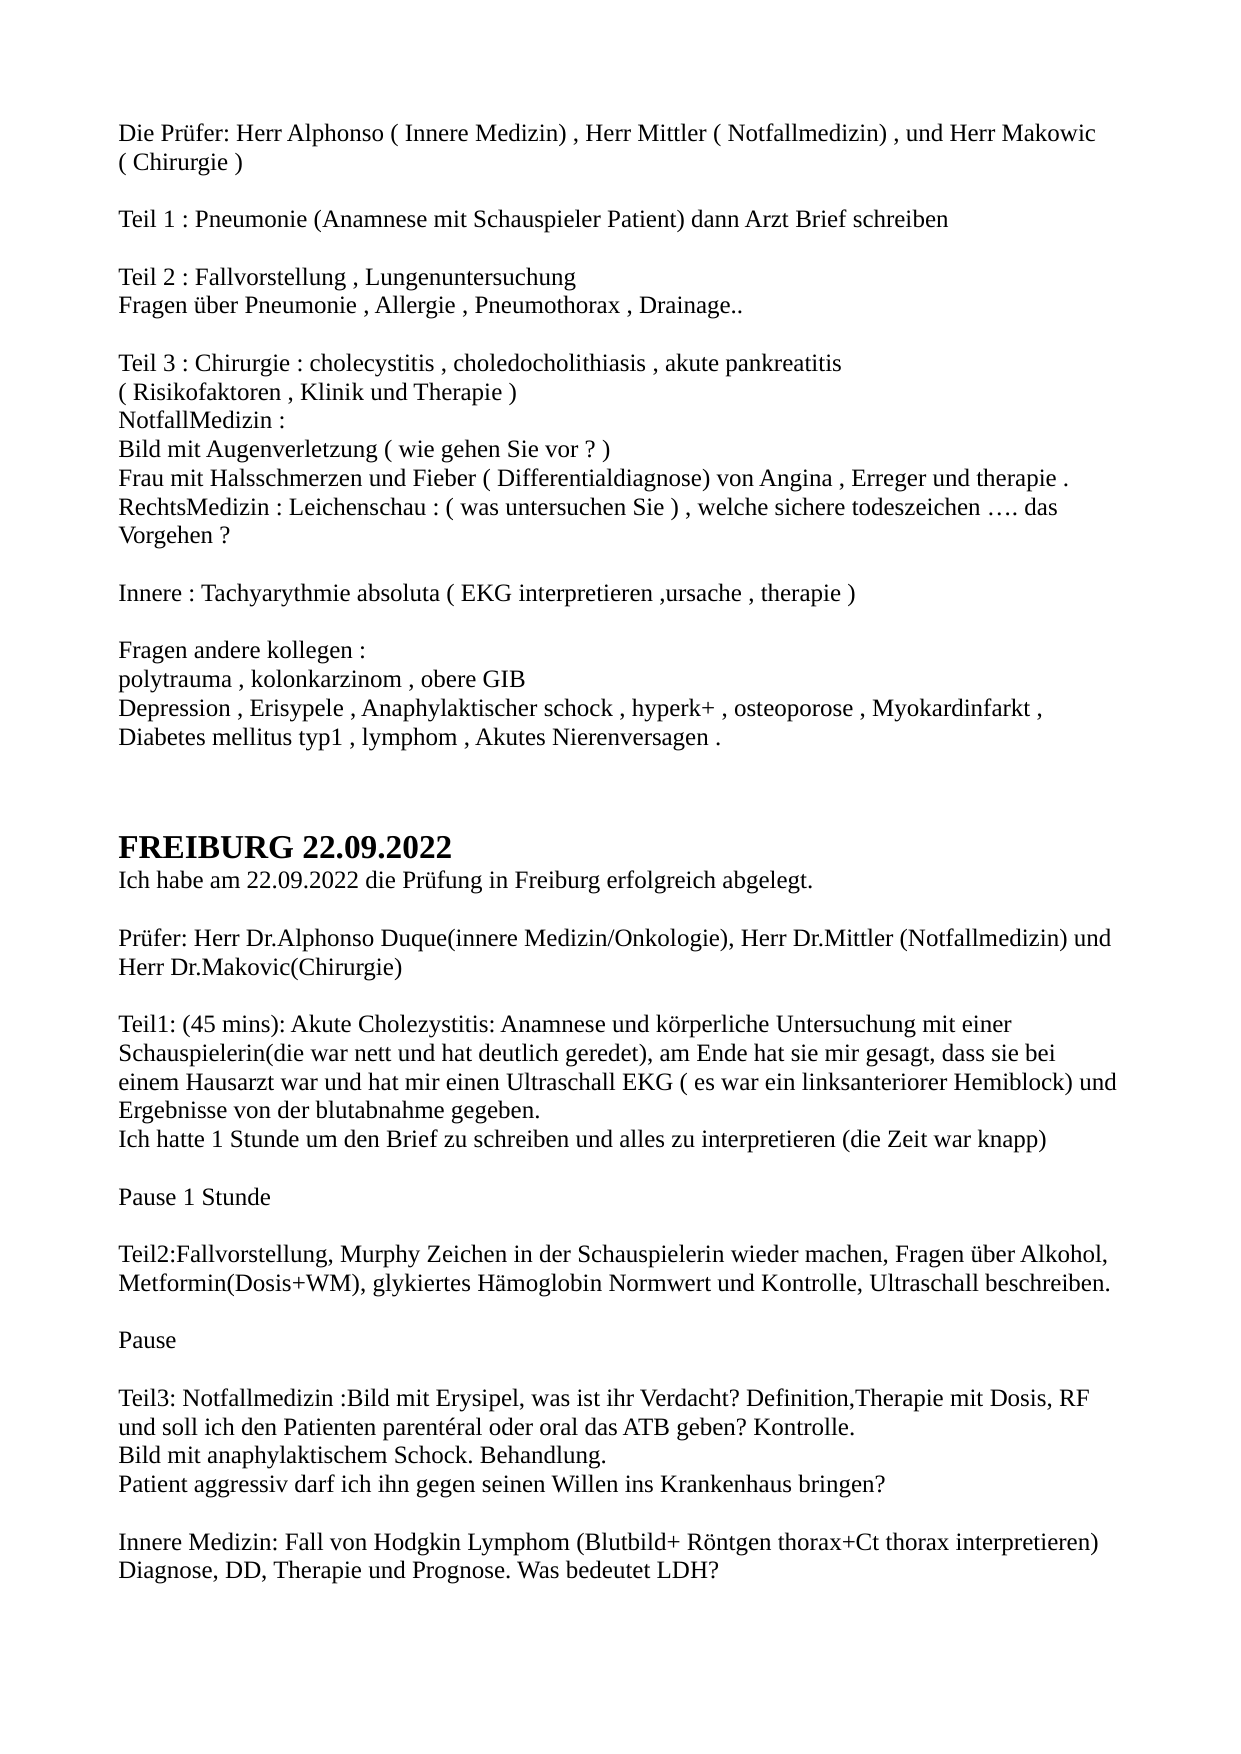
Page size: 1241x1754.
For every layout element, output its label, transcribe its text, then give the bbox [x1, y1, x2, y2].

text Bild mit anaphylaktischem Schock. Behandlung. [118, 1441, 1122, 1469]
text polytrauma , kolonkarzinom , obere GIB [118, 664, 1122, 693]
text Frau mit Halsschmerzen und Fieber ( Differentialdiagnose) von Angina , Erreger und therapie . [118, 463, 1122, 492]
text RechtsMedizin : Leichenschau : ( was untersuchen Sie ) , welche sichere todeszeichen …. das Vorgehen ? [118, 492, 1122, 549]
text Ich hatte 1 Stunde um den Brief zu schreiben und alles zu interpretieren (die Zeit war knapp) [118, 1124, 1122, 1153]
text Teil2:Fallvorstellung, Murphy Zeichen in der Schauspielerin wieder machen, Fragen über Alkohol, Metformin(Dosis+WM), glykiertes Hämoglobin Normwert und Kontrolle, Ultraschall beschreiben. [118, 1239, 1122, 1297]
text ( Risikofaktoren , Klinik und Therapie ) [118, 377, 1122, 406]
text Teil 1 : Pneumonie (Anamnese mit Schauspieler Patient) dann Arzt Brief schreiben [118, 204, 1122, 233]
text Prüfer: Herr Dr.Alphonso Duque(innere Medizin/Onkologie), Herr Dr.Mittler (Notfallmedizin) und Herr Dr.Makovic(Chirurgie) [118, 923, 1122, 981]
text Innere : Tachyarythmie absoluta ( EKG interpretieren ,ursache , therapie ) [118, 578, 1122, 607]
text Fragen über Pneumonie , Allergie , Pneumothorax , Drainage.. [118, 291, 1122, 319]
text Teil1: (45 mins): Akute Cholezystitis: Anamnese und körperliche Untersuchung mit einer Schauspielerin(die war nett und hat deutlich geredet), am Ende hat sie mir gesagt, dass sie bei einem Hausarzt war und hat mir einen Ultraschall EKG ( es war ein linksanteriorer Hemiblock) und Ergebnisse von der blutabnahme gegeben. [118, 1009, 1122, 1124]
text Teil3: Notfallmedizin :Bild mit Erysipel, was ist ihr Verdacht? Definition,Therapie mit Dosis, RF und soll ich den Patienten parentéral oder oral das ATB geben? Kontrolle. [118, 1383, 1122, 1441]
text Teil 2 : Fallvorstellung , Lungenuntersuchung [118, 262, 1122, 291]
text NotfallMedizin : [118, 406, 1122, 434]
text FREIBURG 22.09.2022 [118, 827, 1122, 866]
text Pause 1 Stunde [118, 1182, 1122, 1211]
text Fragen andere kollegen : [118, 636, 1122, 664]
text Teil 3 : Chirurgie : cholecystitis , choledocholithiasis , akute pankreatitis [118, 348, 1122, 377]
text Die Prüfer: Herr Alphonso ( Innere Medizin) , Herr Mittler ( Notfallmedizin) , und Herr Makowic ( Chirurgie ) [118, 118, 1122, 176]
text Patient aggressiv darf ich ihn gegen seinen Willen ins Krankenhaus bringen? [118, 1469, 1122, 1498]
text Ich habe am 22.09.2022 die Prüfung in Freiburg erfolgreich abgelegt. [118, 866, 1122, 894]
text Depression , Erisypele , Anaphylaktischer schock , hyperk+ , osteoporose , Myokardinfarkt , Diabetes mellitus typ1 , lymphom , Akutes Nierenversagen . [118, 693, 1122, 751]
text Bild mit Augenverletzung ( wie gehen Sie vor ? ) [118, 434, 1122, 463]
text Innere Medizin: Fall von Hodgkin Lymphom (Blutbild+ Röntgen thorax+Ct thorax interpretieren) Diagnose, DD, Therapie und Prognose. Was bedeutet LDH? [118, 1527, 1122, 1584]
text Pause [118, 1326, 1122, 1354]
